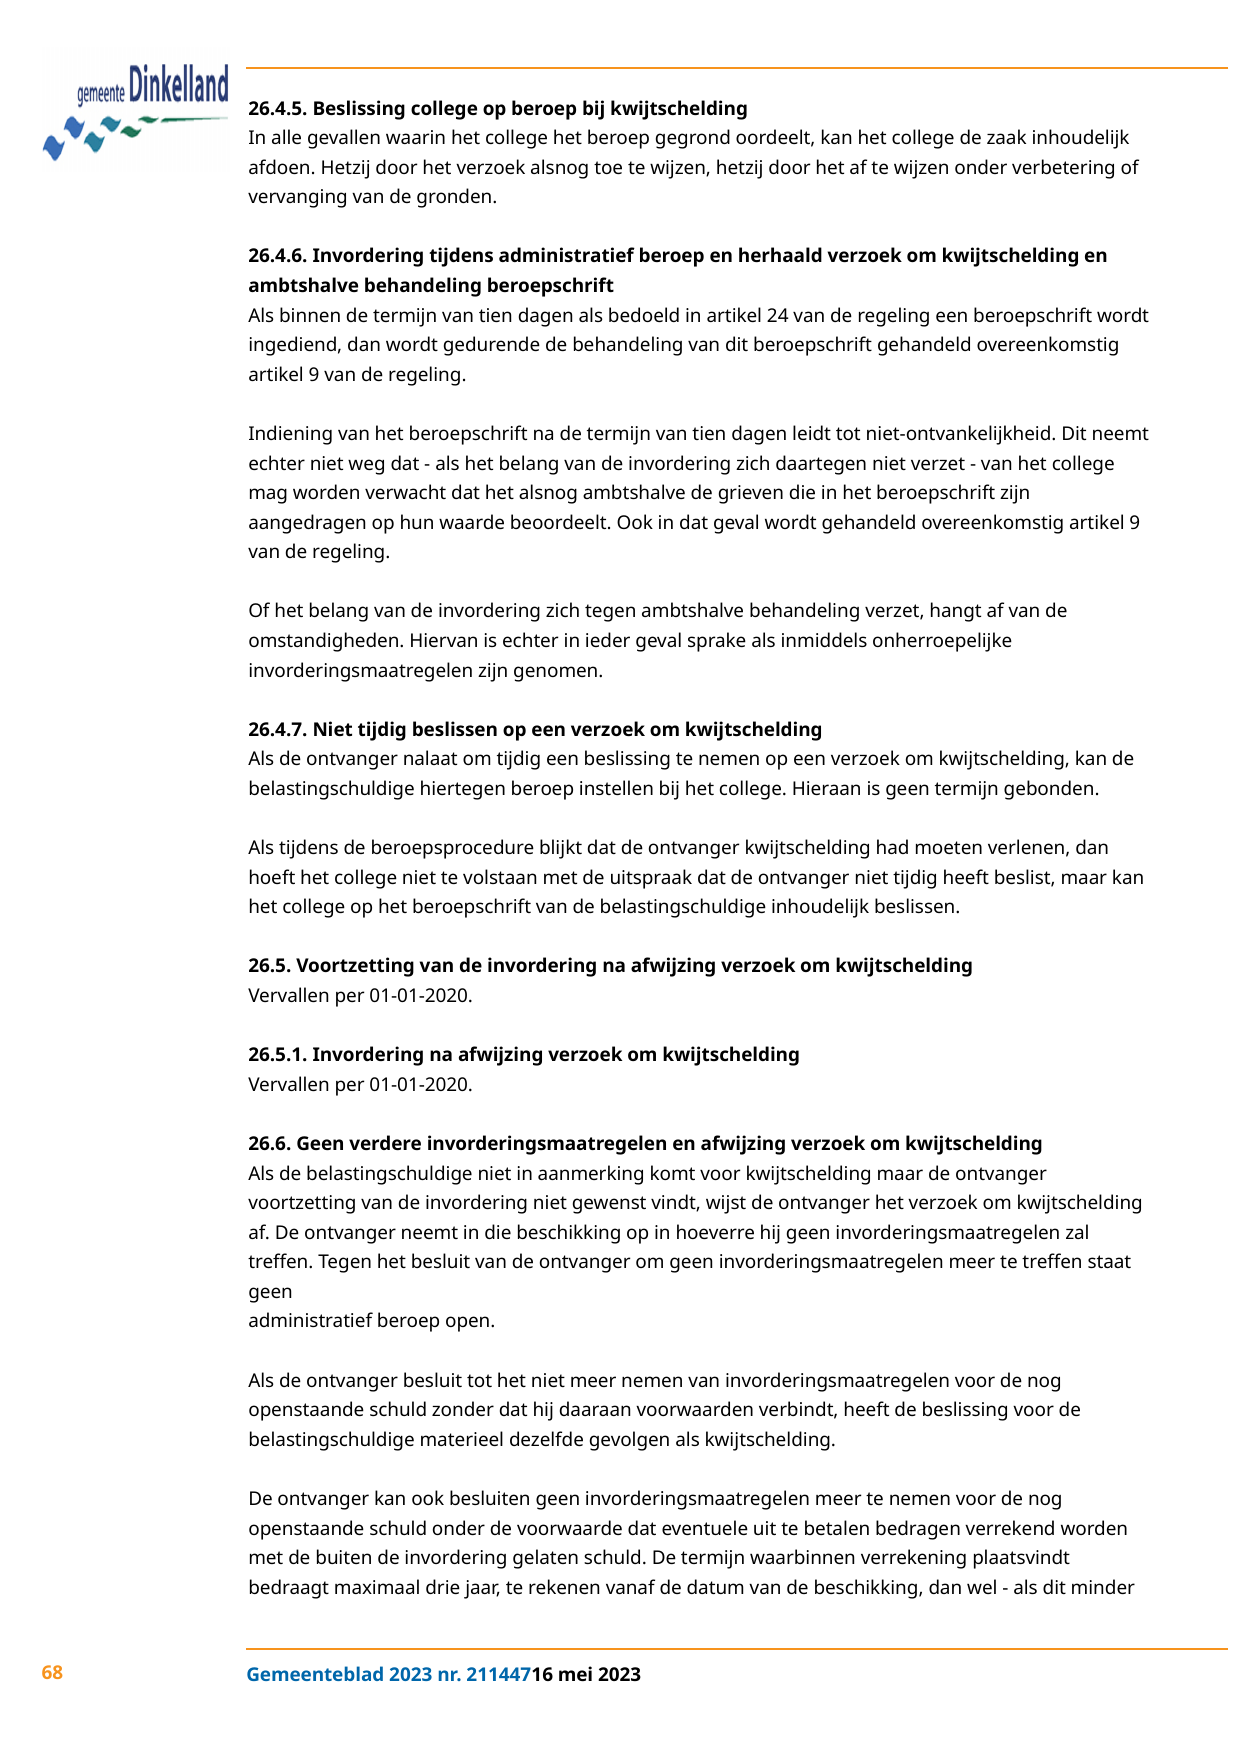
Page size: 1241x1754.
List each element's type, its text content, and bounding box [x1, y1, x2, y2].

text De ontvanger kan ook besluiten geen invorderingsmaatregelen meer te nemen voor de nog openstaande schuld onder de voorwaarde dat eventuele uit te betalen bedragen verrekend worden met de buiten de invordering gelaten schuld. De termijn waarbinnen verrekening plaatsvindt bedraagt maximaal drie jaar, te rekenen vanaf de datum van de beschikking, dan wel - als dit minder [248, 1485, 1152, 1600]
text 26.6. Geen verdere invorderingsmaatregelen en afwijzing verzoek om kwijtschelding [248, 1130, 1152, 1156]
text Als de ontvanger besluit tot het niet meer nemen van invorderingsmaatregelen voor de nog openstaande schuld zonder dat hij daaraan voorwaarden verbindt, heeft de beslissing voor de belastingschuldige materieel dezelfde gevolgen als kwijtschelding. [248, 1367, 1152, 1452]
text Als de ontvanger nalaat om tijdig een beslissing te nemen op een verzoek om kwijtschelding, kan de belastingschuldige hiertegen beroep instellen bij het college. Hieraan is geen termijn gebonden. [248, 746, 1152, 801]
text 26.5.1. Invordering na afwijzing verzoek om kwijtschelding [248, 1041, 1152, 1067]
text Vervallen per 01-01-2020. [248, 1071, 1152, 1097]
text 26.4.5. Beslissing college op beroep bij kwijtschelding [248, 95, 1152, 121]
text Als binnen de termijn van tien dagen als bedoeld in artikel 24 van de regeling een beroepschrift wordt ingediend, dan wordt gedurende de behandeling van dit beroepschrift gehandeld overeenkomstig artikel 9 van de regeling. [248, 302, 1152, 387]
picture [41, 47, 231, 172]
text In alle gevallen waarin het college het beroep gegrond oordeelt, kan het college de zaak inhoudelijk afdoen. Hetzij door het verzoek alsnog toe te wijzen, hetzij door het af te wijzen onder verbetering of vervanging van de gronden. [248, 124, 1152, 209]
text Vervallen per 01-01-2020. [248, 982, 1152, 1008]
text 26.4.7. Niet tijdig beslissen op een verzoek om kwijtschelding [248, 716, 1152, 742]
text 26.5. Voortzetting van de invordering na afwijzing verzoek om kwijtschelding [248, 953, 1152, 978]
text Indiening van het beroepschrift na de termijn van tien dagen leidt tot niet-ontvankelijkheid. Dit neemt echter niet weg dat - als het belang van de invordering zich daartegen niet verzet - van het college mag worden verwacht dat het alsnog ambtshalve de grieven die in het beroepschrift zijn aangedragen op hun waarde beoordeelt. Ook in dat geval wordt gehandeld overeenkomstig artikel 9 van de regeling. [248, 420, 1152, 564]
text administratief beroep open. [248, 1308, 1152, 1333]
text Als tijdens de beroepsprocedure blijkt dat de ontvanger kwijtschelding had moeten verlenen, dan hoeft het college niet te volstaan met de uitspraak dat de ontvanger niet tijdig heeft beslist, maar kan het college op het beroepschrift van de belastingschuldige inhoudelijk beslissen. [248, 834, 1152, 919]
text Als de belastingschuldige niet in aanmerking komt voor kwijtschelding maar de ontvanger voortzetting van de invordering niet gewenst vindt, wijst de ontvanger het verzoek om kwijtschelding af. De ontvanger neemt in die beschikking op in hoeverre hij geen invorderingsmaatregelen zal treffen. Tegen het besluit van de ontvanger om geen invorderingsmaatregelen meer te treffen staat geen [248, 1160, 1152, 1304]
text 26.4.6. Invordering tijdens administratief beroep en herhaald verzoek om kwijtschelding en ambtshalve behandeling beroepschrift [248, 243, 1152, 298]
text Of het belang van de invordering zich tegen ambtshalve behandeling verzet, hangt af van de omstandigheden. Hiervan is echter in ieder geval sprake als inmiddels onherroepelijke invorderingsmaatregelen zijn genomen. [248, 598, 1152, 683]
